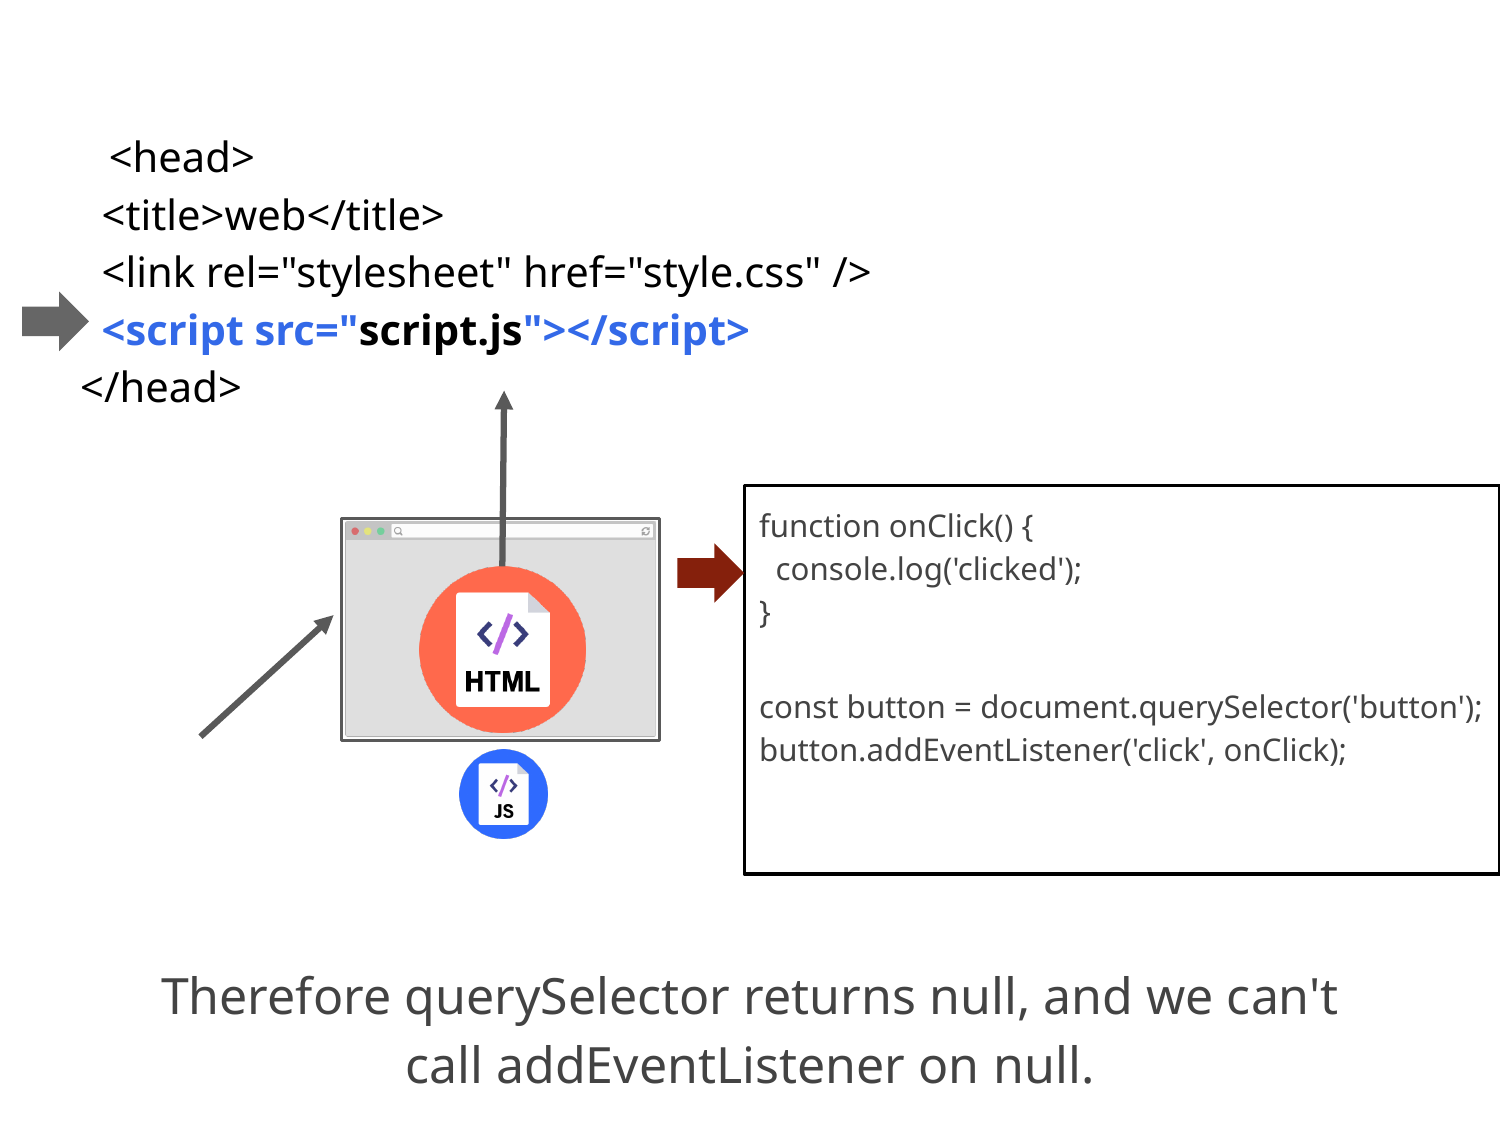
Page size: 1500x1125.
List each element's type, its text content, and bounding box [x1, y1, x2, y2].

picture [58, 546, 258, 803]
picture [459, 749, 548, 839]
text_box [22, 291, 89, 352]
text_box <head> <title>web</title> <link rel="stylesheet" href="style.css" /> <script src="script.js"></script> </head> [43, 108, 1146, 450]
text_box [677, 543, 745, 603]
picture [343, 519, 658, 739]
text_box function onClick() { console.log('clicked'); } const button = document.querySelector('button'); button.addEventListener('click', onClick); [744, 485, 1500, 874]
list Therefore querySelector returns null, and we can't call addEventListener on null. [128, 940, 1372, 1092]
